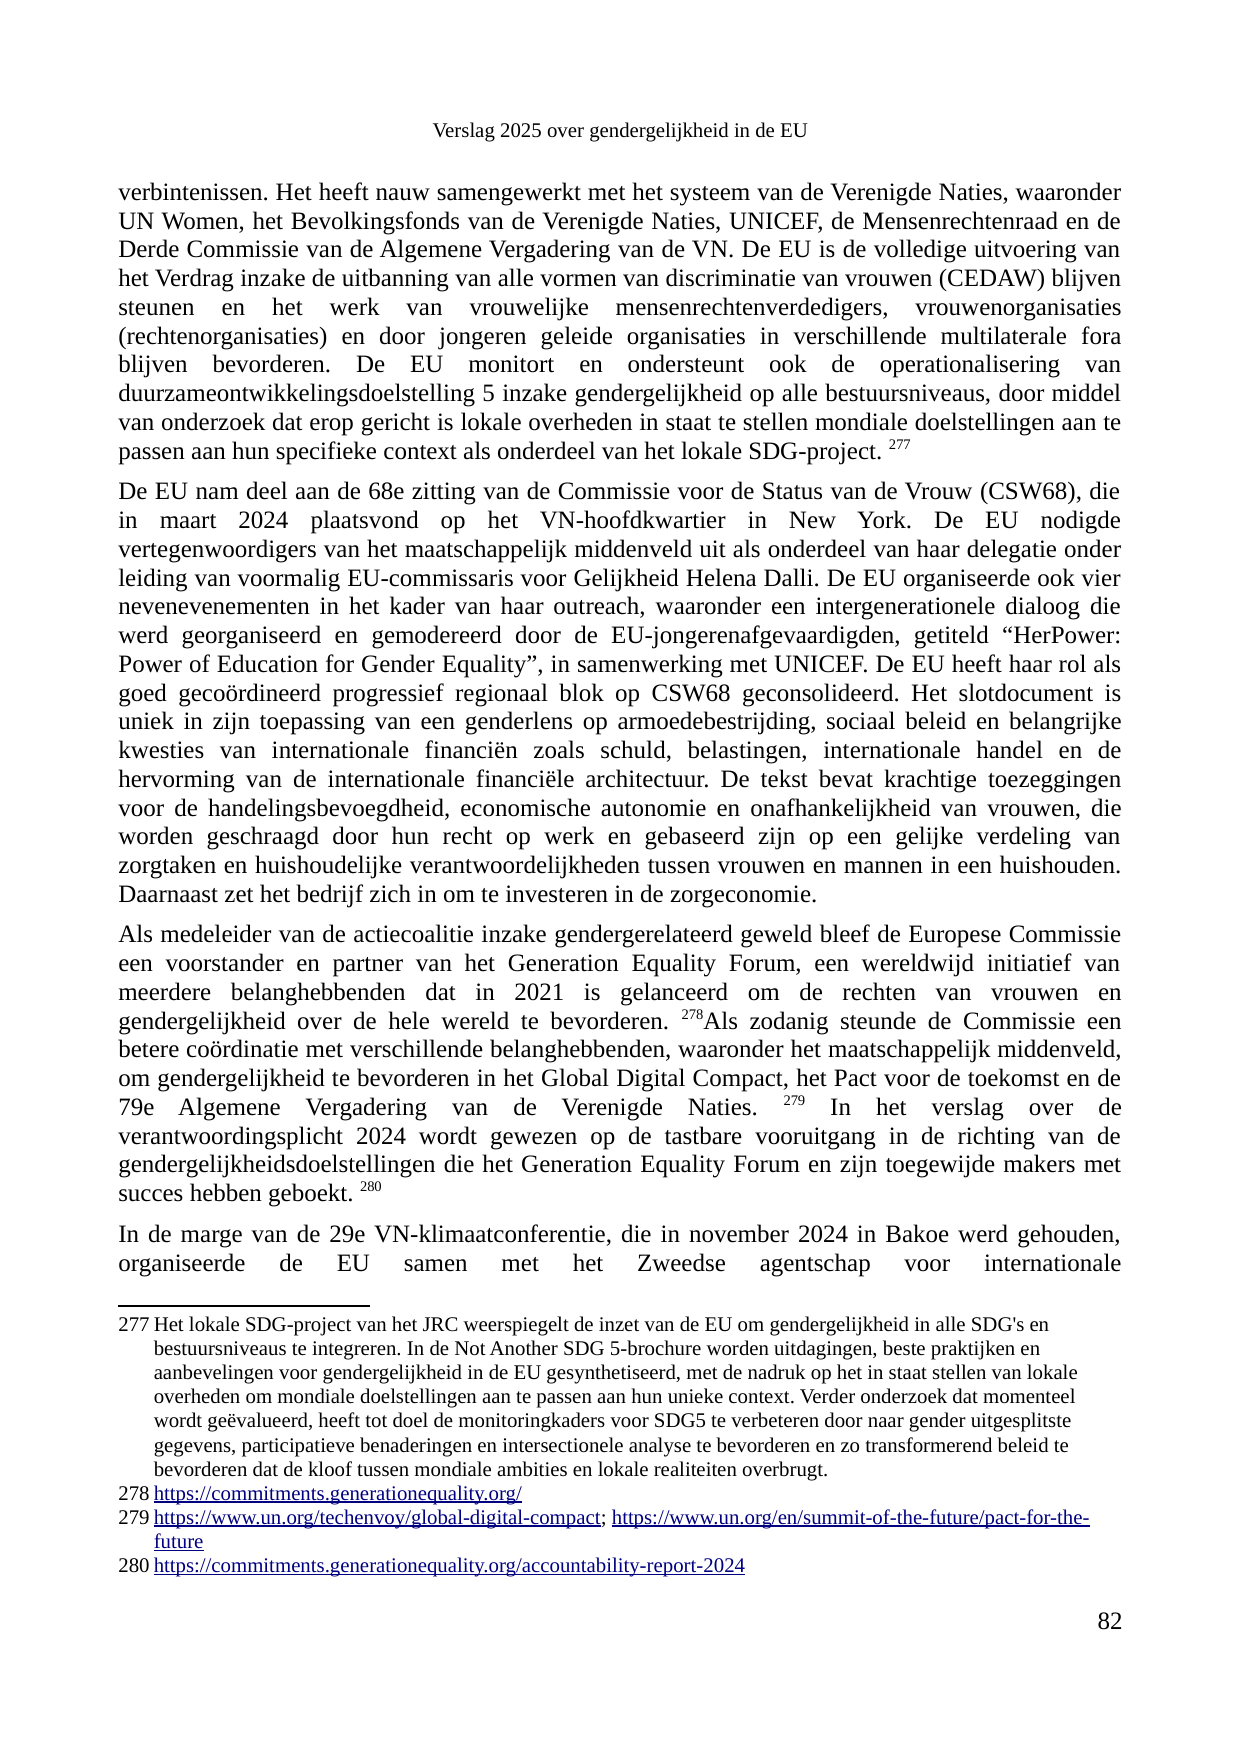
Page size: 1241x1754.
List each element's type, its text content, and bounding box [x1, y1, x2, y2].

text In de marge van de 29e VN-klimaatconferentie, die in november 2024 in Bakoe werd gehouden, organiseerde de EU samen met het Zweedse agentschap voor internationale [118, 1219, 1122, 1276]
text Het lokale SDG-project van het JRC weerspiegelt de inzet van de EU om gendergelijkheid in alle SDG's en bestuursniveaus te integreren. In de Not Another SDG 5-brochure worden uitdagingen, beste praktijken en aanbevelingen voor gendergelijkheid in de EU gesynthetiseerd, met de nadruk op het in staat stellen van lokale overheden om mondiale doelstellingen aan te passen aan hun unieke context. Verder onderzoek dat momenteel wordt geëvalueerd, heeft tot doel de monitoringkaders voor SDG5 te verbeteren door naar gender uitgesplitste gegevens, participatieve benaderingen en intersectionele analyse te bevorderen en zo transformerend beleid te bevorderen dat de kloof tussen mondiale ambities en lokale realiteiten overbrugt. [118, 1312, 1122, 1481]
text https://www.un.org/techenvoy/global-digital-compact; https://www.un.org/en/summit-of-the-future/pact-for-the-future [118, 1505, 1122, 1553]
text Als medeleider van de actiecoalitie inzake gendergerelateerd geweld bleef de Europese Commissie een voorstander en partner van het Generation Equality Forum, een wereldwijd initiatief van meerdere belanghebbenden dat in 2021 is gelanceerd om de rechten van vrouwen en gendergelijkheid over de hele wereld te bevorderen. Als zodanig steunde de Commissie een betere coördinatie met verschillende belanghebbenden, waaronder het maatschappelijk middenveld, om gendergelijkheid te bevorderen in het Global Digital Compact, het Pact voor de toekomst en de 79e Algemene Vergadering van de Verenigde Naties. In het verslag over de verantwoordingsplicht 2024 wordt gewezen op de tastbare vooruitgang in de richting van de gendergelijkheidsdoelstellingen die het Generation Equality Forum en zijn toegewijde makers met succes hebben geboekt. [118, 919, 1122, 1207]
text verbintenissen. Het heeft nauw samengewerkt met het systeem van de Verenigde Naties, waaronder UN Women, het Bevolkingsfonds van de Verenigde Naties, UNICEF, de Mensenrechtenraad en de Derde Commissie van de Algemene Vergadering van de VN. De EU is de volledige uitvoering van het Verdrag inzake de uitbanning van alle vormen van discriminatie van vrouwen (CEDAW) blijven steunen en het werk van vrouwelijke mensenrechtenverdedigers, vrouwenorganisaties (rechtenorganisaties) en door jongeren geleide organisaties in verschillende multilaterale fora blijven bevorderen. De EU monitort en ondersteunt ook de operationalisering van duurzameontwikkelingsdoelstelling 5 inzake gendergelijkheid op alle bestuursniveaus, door middel van onderzoek dat erop gericht is lokale overheden in staat te stellen mondiale doelstellingen aan te passen aan hun specifieke context als onderdeel van het lokale SDG-project. [118, 177, 1122, 464]
text https://commitments.generationequality.org/ [118, 1481, 1122, 1505]
text https://commitments.generationequality.org/accountability-report-2024 [118, 1553, 1122, 1577]
text De EU nam deel aan de 68e zitting van de Commissie voor de Status van de Vrouw (CSW68), die in maart 2024 plaatsvond op het VN-hoofdkwartier in New York. De EU nodigde vertegenwoordigers van het maatschappelijk middenveld uit als onderdeel van haar delegatie onder leiding van voormalig EU-commissaris voor Gelijkheid Helena Dalli. De EU organiseerde ook vier nevenevenementen in het kader van haar outreach, waaronder een intergenerationele dialoog die werd georganiseerd en gemodereerd door de EU-jongerenafgevaardigden, getiteld “HerPower: Power of Education for Gender Equality”, in samenwerking met UNICEF. De EU heeft haar rol als goed gecoördineerd progressief regionaal blok op CSW68 geconsolideerd. Het slotdocument is uniek in zijn toepassing van een genderlens op armoedebestrijding, sociaal beleid en belangrijke kwesties van internationale financiën zoals schuld, belastingen, internationale handel en de hervorming van de internationale financiële architectuur. De tekst bevat krachtige toezeggingen voor de handelingsbevoegdheid, economische autonomie en onafhankelijkheid van vrouwen, die worden geschraagd door hun recht op werk en gebaseerd zijn op een gelijke verdeling van zorgtaken en huishoudelijke verantwoordelijkheden tussen vrouwen en mannen in een huishouden. Daarnaast zet het bedrijf zich in om te investeren in de zorgeconomie. [118, 476, 1122, 908]
